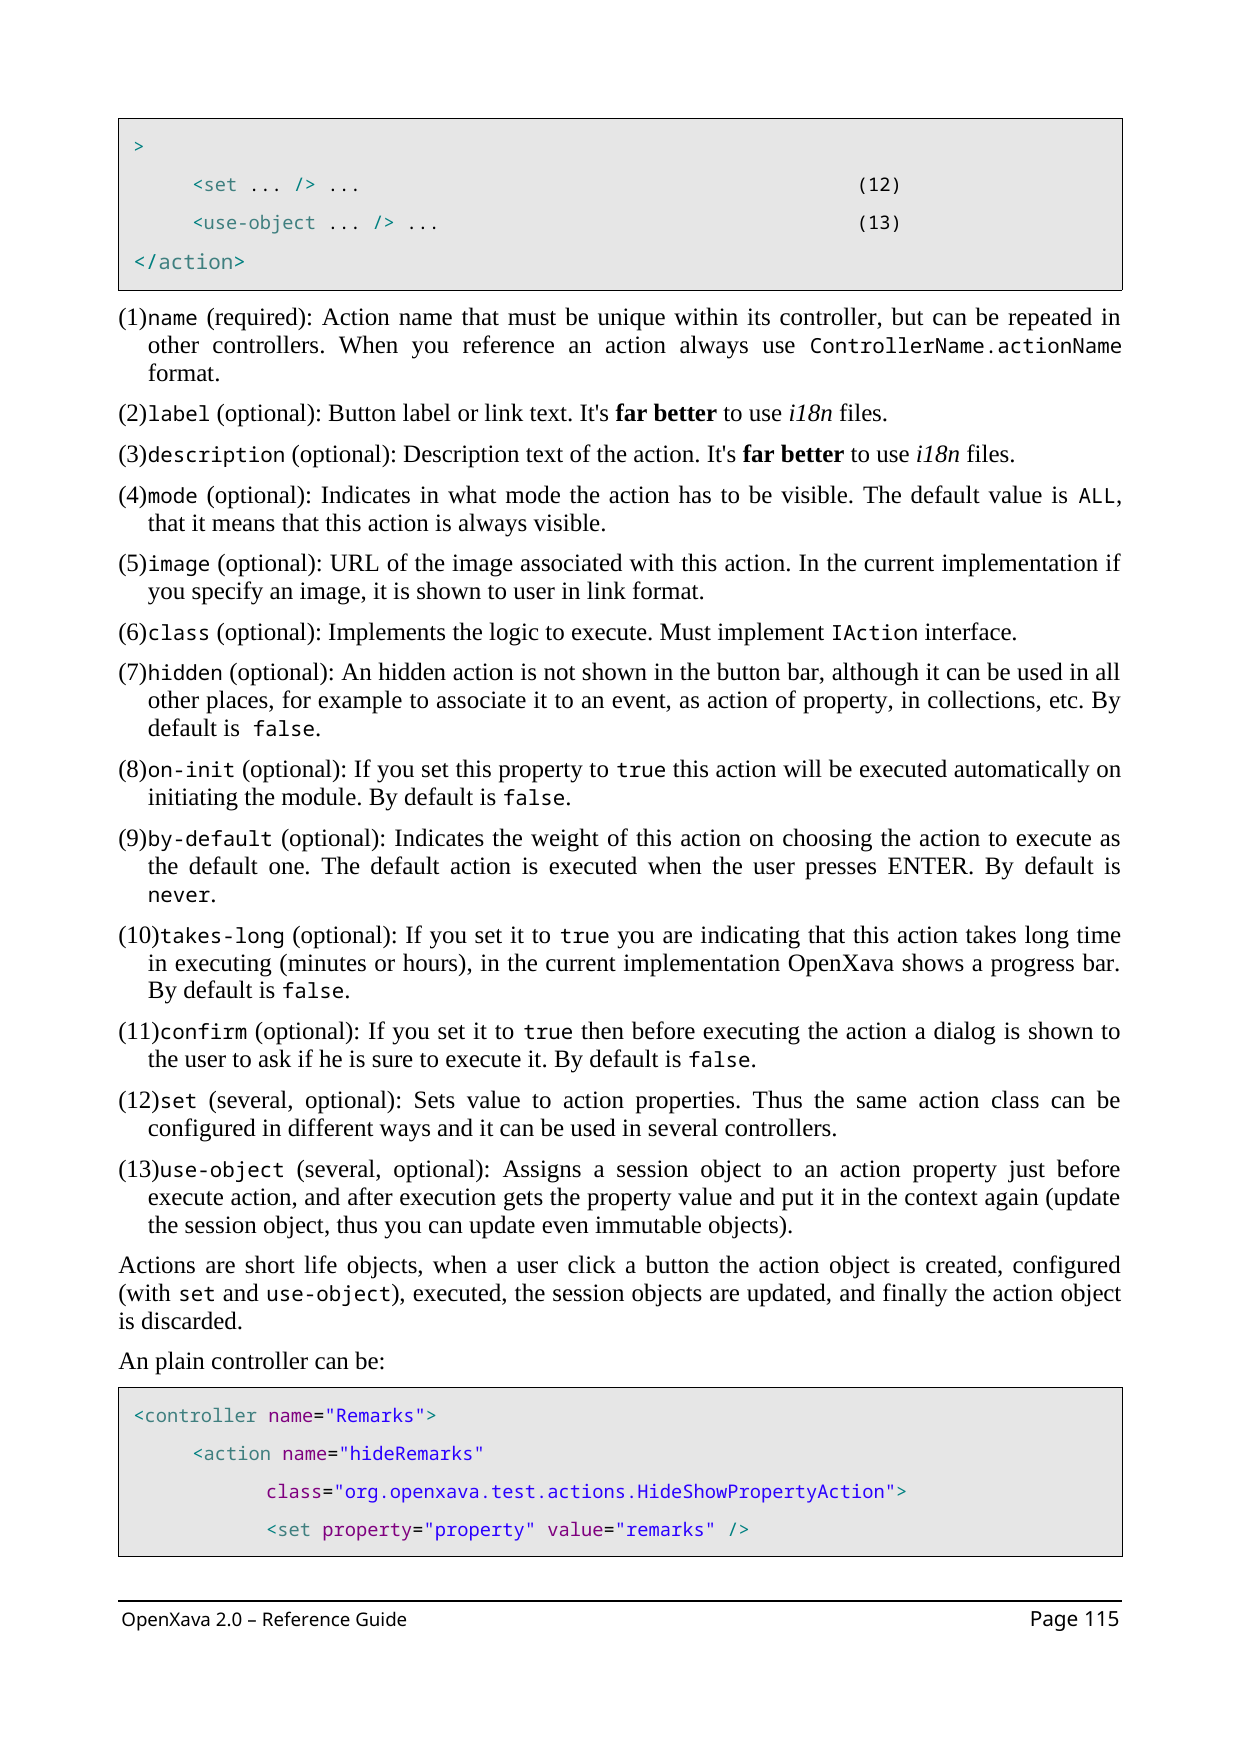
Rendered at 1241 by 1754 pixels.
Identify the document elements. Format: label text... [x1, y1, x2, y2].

list use-object (several, optional): Assigns a session object to an action property just before execute action, and after execution gets the property value and put it in the context again (update the session object, thus you can update even immutable objects). [118, 1155, 1122, 1238]
list image (optional): URL of the image associated with this action. In the current implementation if you specify an image, it is shown to user in link format. [118, 549, 1122, 605]
text Actions are short life objects, when a user click a button the action object is created, configured (with set and use-object), executed, the session objects are updated, and finally the action object is discarded. [118, 1251, 1122, 1334]
text </action> [119, 232, 1122, 290]
list mode (optional): Indicates in what mode the action has to be visible. The default value is ALL, that it means that this action is always visible. [118, 481, 1122, 537]
list description (optional): Description text of the action. It's far better to use i18n files. [118, 440, 1122, 468]
text > [119, 119, 1122, 156]
list takes-long (optional): If you set it to true you are indicating that this action takes long time in executing (minutes or hours), in the current implementation OpenXava shows a progress bar. By default is false. [118, 921, 1122, 1005]
list hidden (optional): An hidden action is not shown in the button bar, although it can be used in all other places, for example to associate it to an event, as action of property, in collections, etc. By default is false. [118, 658, 1122, 743]
text An plain controller can be: [118, 1347, 1122, 1375]
list class (optional): Implements the logic to execute. Must implement IAction interface. [118, 618, 1122, 646]
list by-default (optional): Indicates the weight of this action on choosing the action to execute as the default one. The default action is executed when the user presses ENTER. By default is never. [118, 824, 1122, 908]
text <action name="hideRemarks" [119, 1425, 1122, 1463]
text <set ... /> ... (12) [119, 156, 1122, 194]
list name (required): Action name that must be unique within its controller, but can be repeated in other controllers. When you reference an action always use ControllerName.actionName format. [118, 303, 1122, 387]
text <use-object ... /> ... (13) [119, 194, 1122, 232]
list confirm (optional): If you set it to true then before executing the action a dialog is shown to the user to ask if he is sure to execute it. By default is false. [118, 1017, 1122, 1074]
text class="org.openxava.test.actions.HideShowPropertyAction"> [119, 1463, 1122, 1501]
list on-init (optional): If you set this property to true this action will be executed automatically on initiating the module. By default is false. [118, 755, 1122, 812]
list label (optional): Button label or link text. It's far better to use i18n files. [118, 399, 1122, 428]
text <controller name="Remarks"> [119, 1388, 1122, 1425]
text <set property="property" value="remarks" /> [119, 1501, 1122, 1556]
list set (several, optional): Sets value to action properties. Thus the same action class can be configured in different ways and it can be used in several controllers. [118, 1086, 1122, 1142]
